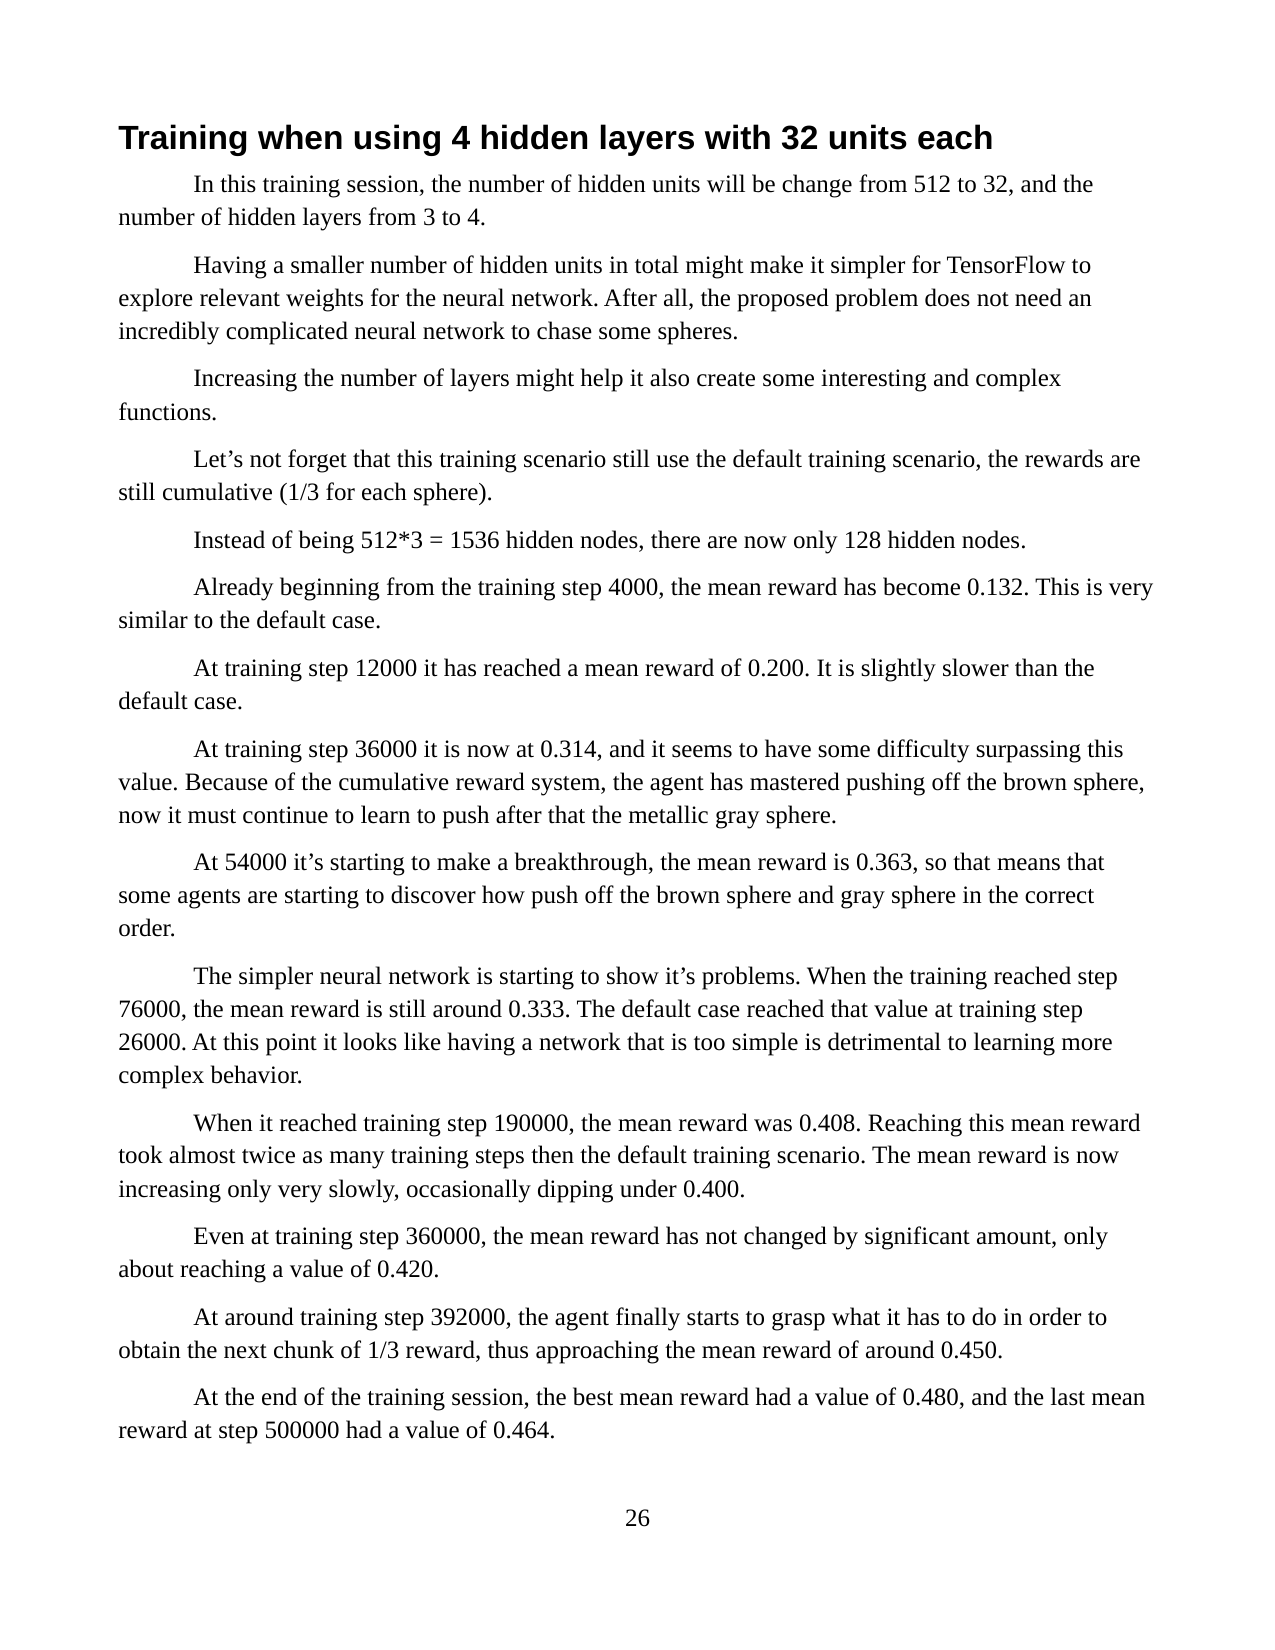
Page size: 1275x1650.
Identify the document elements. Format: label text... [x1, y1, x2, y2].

text Even at training step 360000, the mean reward has not changed by significant amount, only about reaching a value of 0.420. [118, 1221, 1157, 1283]
text When it reached training step 190000, the mean reward was 0.408. Reaching this mean reward took almost twice as many training steps then the default training scenario. The mean reward is now increasing only very slowly, occasionally dipping under 0.400. [118, 1108, 1157, 1202]
text In this training session, the number of hidden units will be change from 512 to 32, and the number of hidden layers from 3 to 4. [118, 169, 1157, 231]
text Already beginning from the training step 4000, the mean reward has become 0.132. This is very similar to the default case. [118, 572, 1157, 634]
text Increasing the number of layers might help it also create some interesting and complex functions. [118, 363, 1157, 425]
text At 54000 it’s starting to make a breakthrough, the mean reward is 0.363, so that means that some agents are starting to discover how push off the brown sphere and gray sphere in the correct order. [118, 847, 1157, 942]
text At the end of the training session, the best mean reward had a value of 0.480, and the last mean reward at step 500000 had a value of 0.464. [118, 1382, 1157, 1444]
text At training step 36000 it is now at 0.314, and it seems to have some difficulty surpassing this value. Because of the cumulative reward system, the agent has mastered pushing off the brown sphere, now it must continue to learn to push after that the metallic gray sphere. [118, 734, 1157, 828]
subtitle Training when using 4 hidden layers with 32 units each [118, 118, 1157, 157]
text Instead of being 512*3 = 1536 hidden nodes, there are now only 128 hidden nodes. [118, 525, 1157, 553]
text Having a smaller number of hidden units in total might make it simpler for TensorFlow to explore relevant weights for the neural network. After all, the proposed problem does not need an incredibly complicated neural network to chase some spheres. [118, 250, 1157, 345]
text Let’s not forget that this training scenario still use the default training scenario, the rewards are still cumulative (1/3 for each sphere). [118, 444, 1157, 506]
text At around training step 392000, the agent finally starts to grasp what it has to do in order to obtain the next chunk of 1/3 reward, thus approaching the mean reward of around 0.450. [118, 1302, 1157, 1364]
text At training step 12000 it has reached a mean reward of 0.200. It is slightly slower than the default case. [118, 653, 1157, 715]
text The simpler neural network is starting to show it’s problems. When the training reached step 76000, the mean reward is still around 0.333. The default case reached that value at training step 26000. At this point it looks like having a network that is too simple is detrimental to learning more complex behavior. [118, 961, 1157, 1089]
